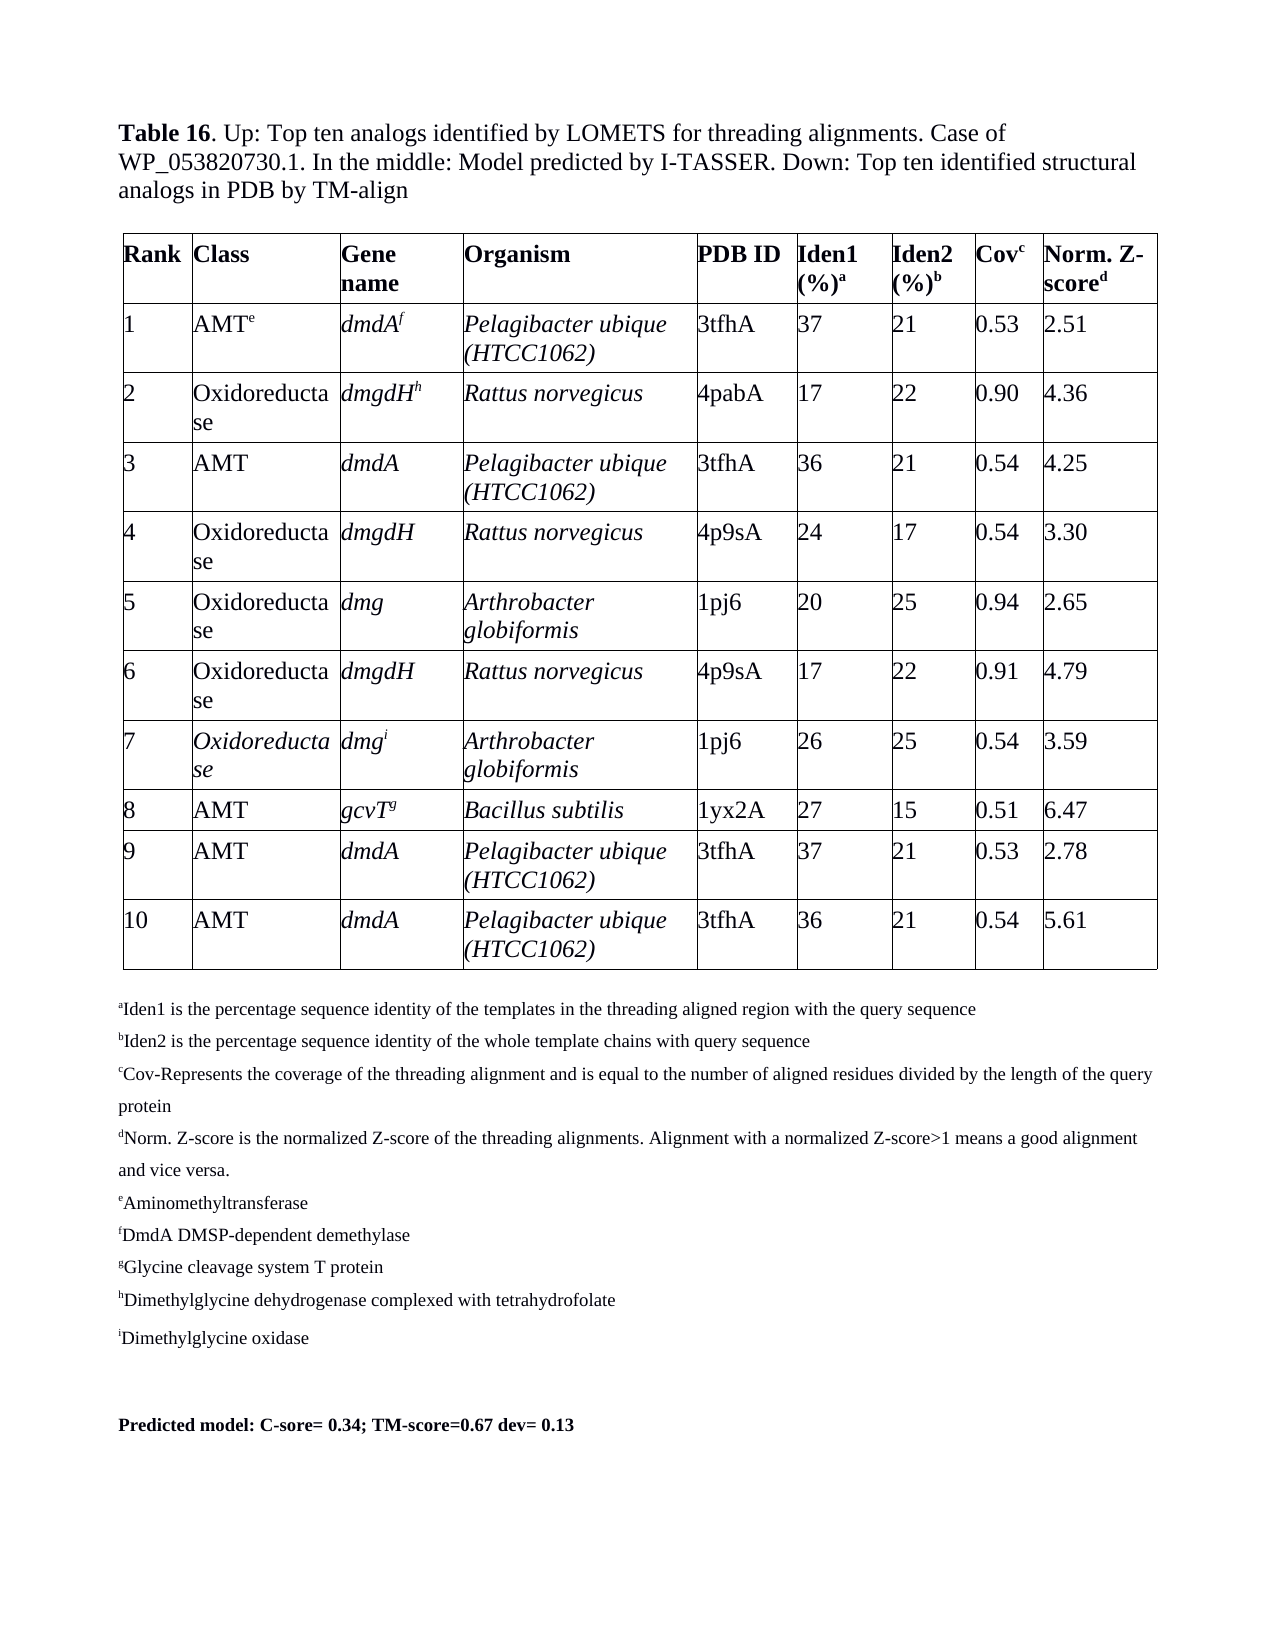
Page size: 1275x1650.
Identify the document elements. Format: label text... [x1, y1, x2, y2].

table_cell 2.65 [1044, 582, 1157, 650]
table_header Gene name [341, 234, 463, 303]
table_cell 0.94 [976, 582, 1043, 650]
table_cell AMTe [193, 304, 340, 372]
table_cell dmdA [341, 443, 463, 511]
table_cell 37 [798, 831, 892, 899]
table_cell 0.54 [976, 443, 1043, 511]
table_cell AMT [193, 900, 340, 969]
table_cell 6 [124, 651, 192, 719]
table_cell Pelagibacter ubique (HTCC1062) [464, 443, 697, 511]
table_cell 5 [124, 582, 192, 650]
table_cell 2.51 [1044, 304, 1157, 372]
table_cell 0.53 [976, 831, 1043, 899]
table_cell 0.51 [976, 790, 1043, 830]
table_cell dmdA [341, 900, 463, 969]
table_cell 21 [893, 443, 975, 511]
table_header Rank [124, 234, 192, 303]
table_header PDB ID [698, 234, 797, 303]
table_cell 0.54 [976, 721, 1043, 789]
table_cell 6.47 [1044, 790, 1157, 830]
table_cell Rattus norvegicus [464, 651, 697, 719]
table_cell 26 [798, 721, 892, 789]
table_cell 4p9sA [698, 512, 797, 581]
table_cell Oxidoreductase [193, 373, 340, 442]
table_header Norm. Z-scored [1044, 234, 1157, 303]
table_cell 10 [124, 900, 192, 969]
table_cell 17 [798, 373, 892, 442]
table_cell 4 [124, 512, 192, 581]
table_cell 17 [798, 651, 892, 719]
table_cell 21 [893, 831, 975, 899]
table_cell 20 [798, 582, 892, 650]
table_cell 1 [124, 304, 192, 372]
table_header Organism [464, 234, 697, 303]
table_cell 36 [798, 900, 892, 969]
table_header Covc [976, 234, 1043, 303]
table_cell gcvTg [341, 790, 463, 830]
table_cell Rattus norvegicus [464, 373, 697, 442]
table_cell 17 [893, 512, 975, 581]
table_cell 3tfhA [698, 900, 797, 969]
table_cell Oxidoreductase [193, 582, 340, 650]
table_cell 25 [893, 721, 975, 789]
table_cell 21 [893, 304, 975, 372]
table_cell Pelagibacter ubique (HTCC1062) [464, 304, 697, 372]
table_cell 36 [798, 443, 892, 511]
table_cell 2.78 [1044, 831, 1157, 899]
table_cell dmgdH [341, 651, 463, 719]
text aIden1 is the percentage sequence identity of the templates in the threading aligned region with the query sequence [118, 998, 1157, 1019]
table_cell 4.79 [1044, 651, 1157, 719]
table_cell 3.59 [1044, 721, 1157, 789]
table_cell 25 [893, 582, 975, 650]
table_cell 7 [124, 721, 192, 789]
text fDmdA DMSP-dependent demethylase [118, 1224, 1157, 1246]
table_cell 3tfhA [698, 831, 797, 899]
table_cell 3 [124, 443, 192, 511]
table_cell 3.30 [1044, 512, 1157, 581]
table_cell Oxidoreductase [193, 721, 340, 789]
text hDimethylglycine dehydrogenase complexed with tetrahydrofolate [118, 1288, 1157, 1310]
table_cell 4pabA [698, 373, 797, 442]
table_header Iden1 (%)a [798, 234, 892, 303]
table_cell Rattus norvegicus [464, 512, 697, 581]
table_cell Oxidoreductase [193, 651, 340, 719]
text gGlycine cleavage system T protein [118, 1256, 1157, 1278]
table_cell dmgdH [341, 512, 463, 581]
table_header Class [193, 234, 340, 303]
table_cell AMT [193, 790, 340, 830]
table_cell 3tfhA [698, 304, 797, 372]
text dNorm. Z-score is the normalized Z-score of the threading alignments. Alignment with a normalized Z-score>1 means a good alignment and vice versa. [118, 1127, 1157, 1181]
table_cell AMT [193, 443, 340, 511]
table_header Iden2 (%)b [893, 234, 975, 303]
table_cell 0.54 [976, 900, 1043, 969]
table_cell Pelagibacter ubique (HTCC1062) [464, 831, 697, 899]
table_cell 21 [893, 900, 975, 969]
table_cell 1pj6 [698, 582, 797, 650]
table_cell dmg [341, 582, 463, 650]
table_cell dmdA [341, 831, 463, 899]
table_cell 4p9sA [698, 651, 797, 719]
table_cell Arthrobacter globiformis [464, 721, 697, 789]
text cCov-Represents the coverage of the threading alignment and is equal to the number of aligned residues divided by the length of the query protein [118, 1062, 1157, 1116]
table_cell 37 [798, 304, 892, 372]
table_cell Oxidoreductase [193, 512, 340, 581]
table_cell 9 [124, 831, 192, 899]
table_cell 22 [893, 373, 975, 442]
table_cell 27 [798, 790, 892, 830]
table_cell Bacillus subtilis [464, 790, 697, 830]
table_cell 4.25 [1044, 443, 1157, 511]
table_cell 15 [893, 790, 975, 830]
table_cell 2 [124, 373, 192, 442]
text eAminomethyltransferase [118, 1192, 1157, 1213]
table_cell 0.90 [976, 373, 1043, 442]
text bIden2 is the percentage sequence identity of the whole template chains with query sequence [118, 1030, 1157, 1052]
table_cell dmgi [341, 721, 463, 789]
table_cell 5.61 [1044, 900, 1157, 969]
table_cell AMT [193, 831, 340, 899]
text iDimethylglycine oxidase [118, 1327, 1157, 1348]
table_cell 0.91 [976, 651, 1043, 719]
table_cell dmgdHh [341, 373, 463, 442]
table_cell Pelagibacter ubique (HTCC1062) [464, 900, 697, 969]
table_cell dmdAf [341, 304, 463, 372]
text Predicted model: C-sore= 0.34; TM-score=0.67 dev= 0.13 [118, 1414, 1157, 1436]
table_cell 8 [124, 790, 192, 830]
table_cell 22 [893, 651, 975, 719]
table_cell 24 [798, 512, 892, 581]
table_cell 1yx2A [698, 790, 797, 830]
table_cell 0.53 [976, 304, 1043, 372]
table_cell 1pj6 [698, 721, 797, 789]
table_cell 4.36 [1044, 373, 1157, 442]
table_cell 0.54 [976, 512, 1043, 581]
text Table 16. Up: Top ten analogs identified by LOMETS for threading alignments. Case of WP_053820730.1. In the middle: Model predicted by I-TASSER. Down: Top ten identified structural analogs in PDB by TM-align [118, 118, 1157, 204]
table_cell 3tfhA [698, 443, 797, 511]
table_cell Arthrobacter globiformis [464, 582, 697, 650]
